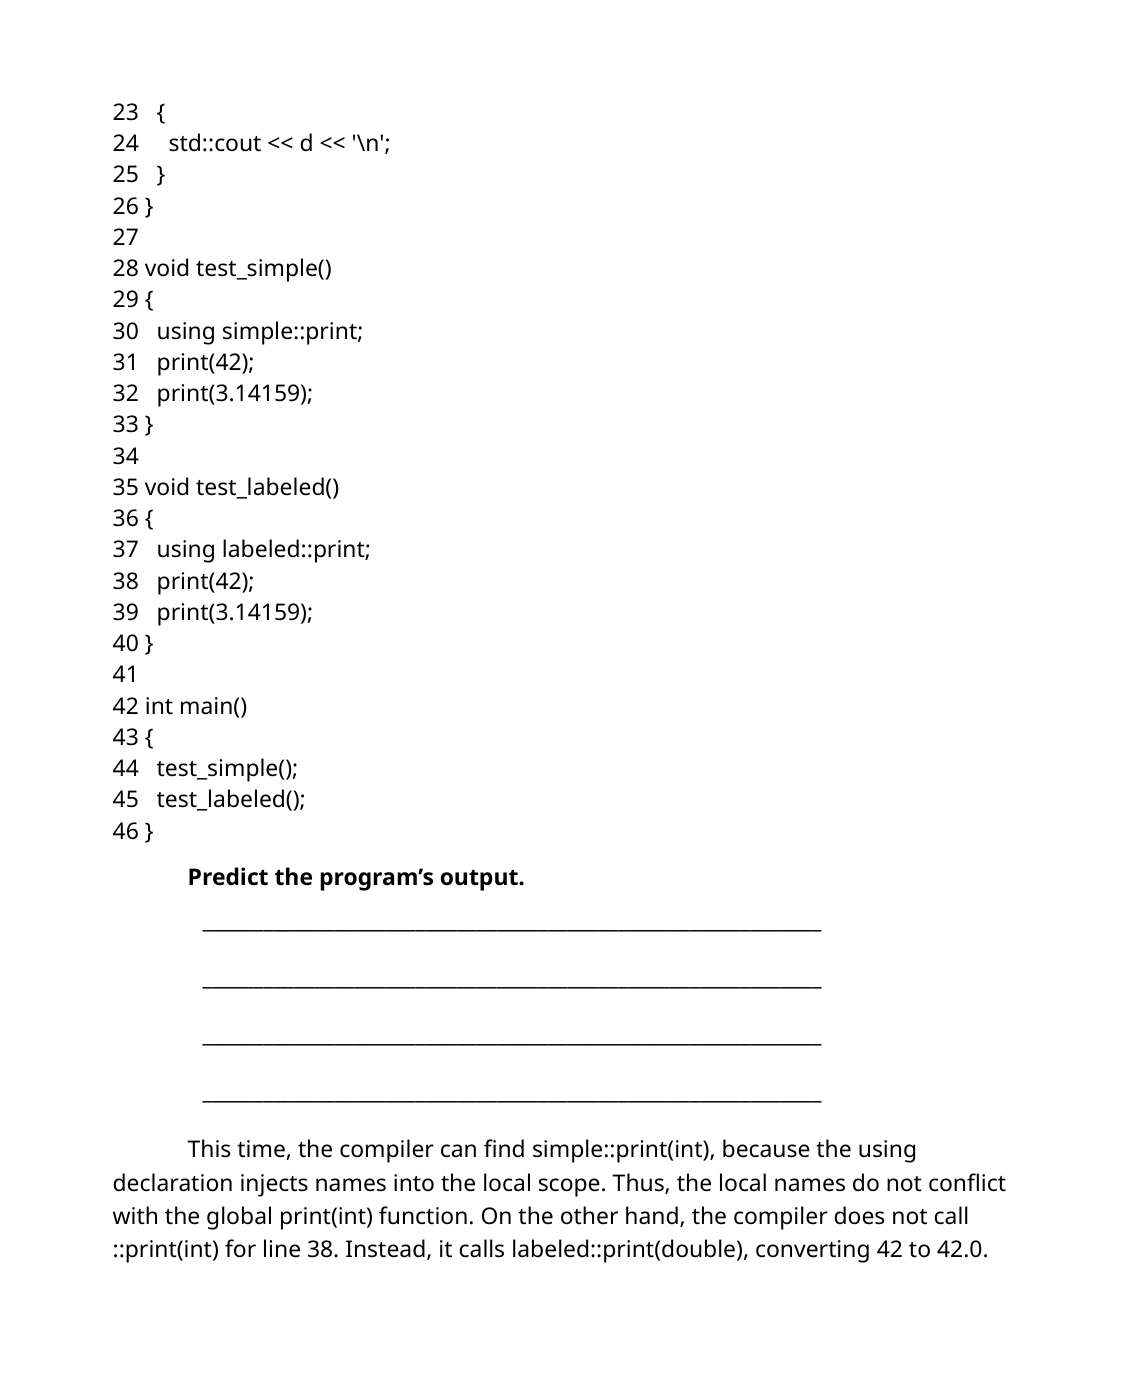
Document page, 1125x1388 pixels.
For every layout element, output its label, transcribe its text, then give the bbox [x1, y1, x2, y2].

text Predict the program’s output. [112, 858, 1012, 892]
text 25 } [112, 158, 1012, 190]
text 45 test_labeled(); [112, 783, 1012, 815]
text 39 print(3.14159); [112, 596, 1012, 627]
text 34 [112, 440, 1012, 471]
text 42 int main() [112, 690, 1012, 721]
text 46 } [112, 815, 1012, 846]
text 27 [112, 221, 1012, 252]
text 30 using simple::print; [112, 315, 1012, 346]
text 31 print(42); [112, 346, 1012, 377]
text 32 print(3.14159); [112, 377, 1012, 408]
text 37 using labeled::print; [112, 533, 1012, 565]
text 33 } [112, 408, 1012, 440]
text 40 } [112, 627, 1012, 658]
text 41 [112, 658, 1012, 690]
text 38 print(42); [112, 565, 1012, 596]
text 35 void test_labeled() [112, 471, 1012, 502]
text 28 void test_simple() [112, 252, 1012, 283]
list _____________________________________________________________ [202, 1018, 1012, 1049]
list _____________________________________________________________ [202, 1074, 1012, 1106]
text 29 { [112, 283, 1012, 315]
text 43 { [112, 721, 1012, 752]
text 44 test_simple(); [112, 752, 1012, 783]
text This time, the compiler can find simple::print(int), because the using declaration injects names into the local scope. Thus, the local names do not conflict with the global print(int) function. On the other hand, the compiler does not call ::print(int) for line 38. Instead, it calls labeled::print(double), converting 42 to 42.0. [112, 1131, 1012, 1265]
list _____________________________________________________________ [202, 904, 1012, 936]
text 24 std::cout << d << '\n'; [112, 127, 1012, 158]
list _____________________________________________________________ [202, 961, 1012, 992]
text 23 { [112, 96, 1012, 127]
text 36 { [112, 502, 1012, 533]
text 26 } [112, 190, 1012, 221]
